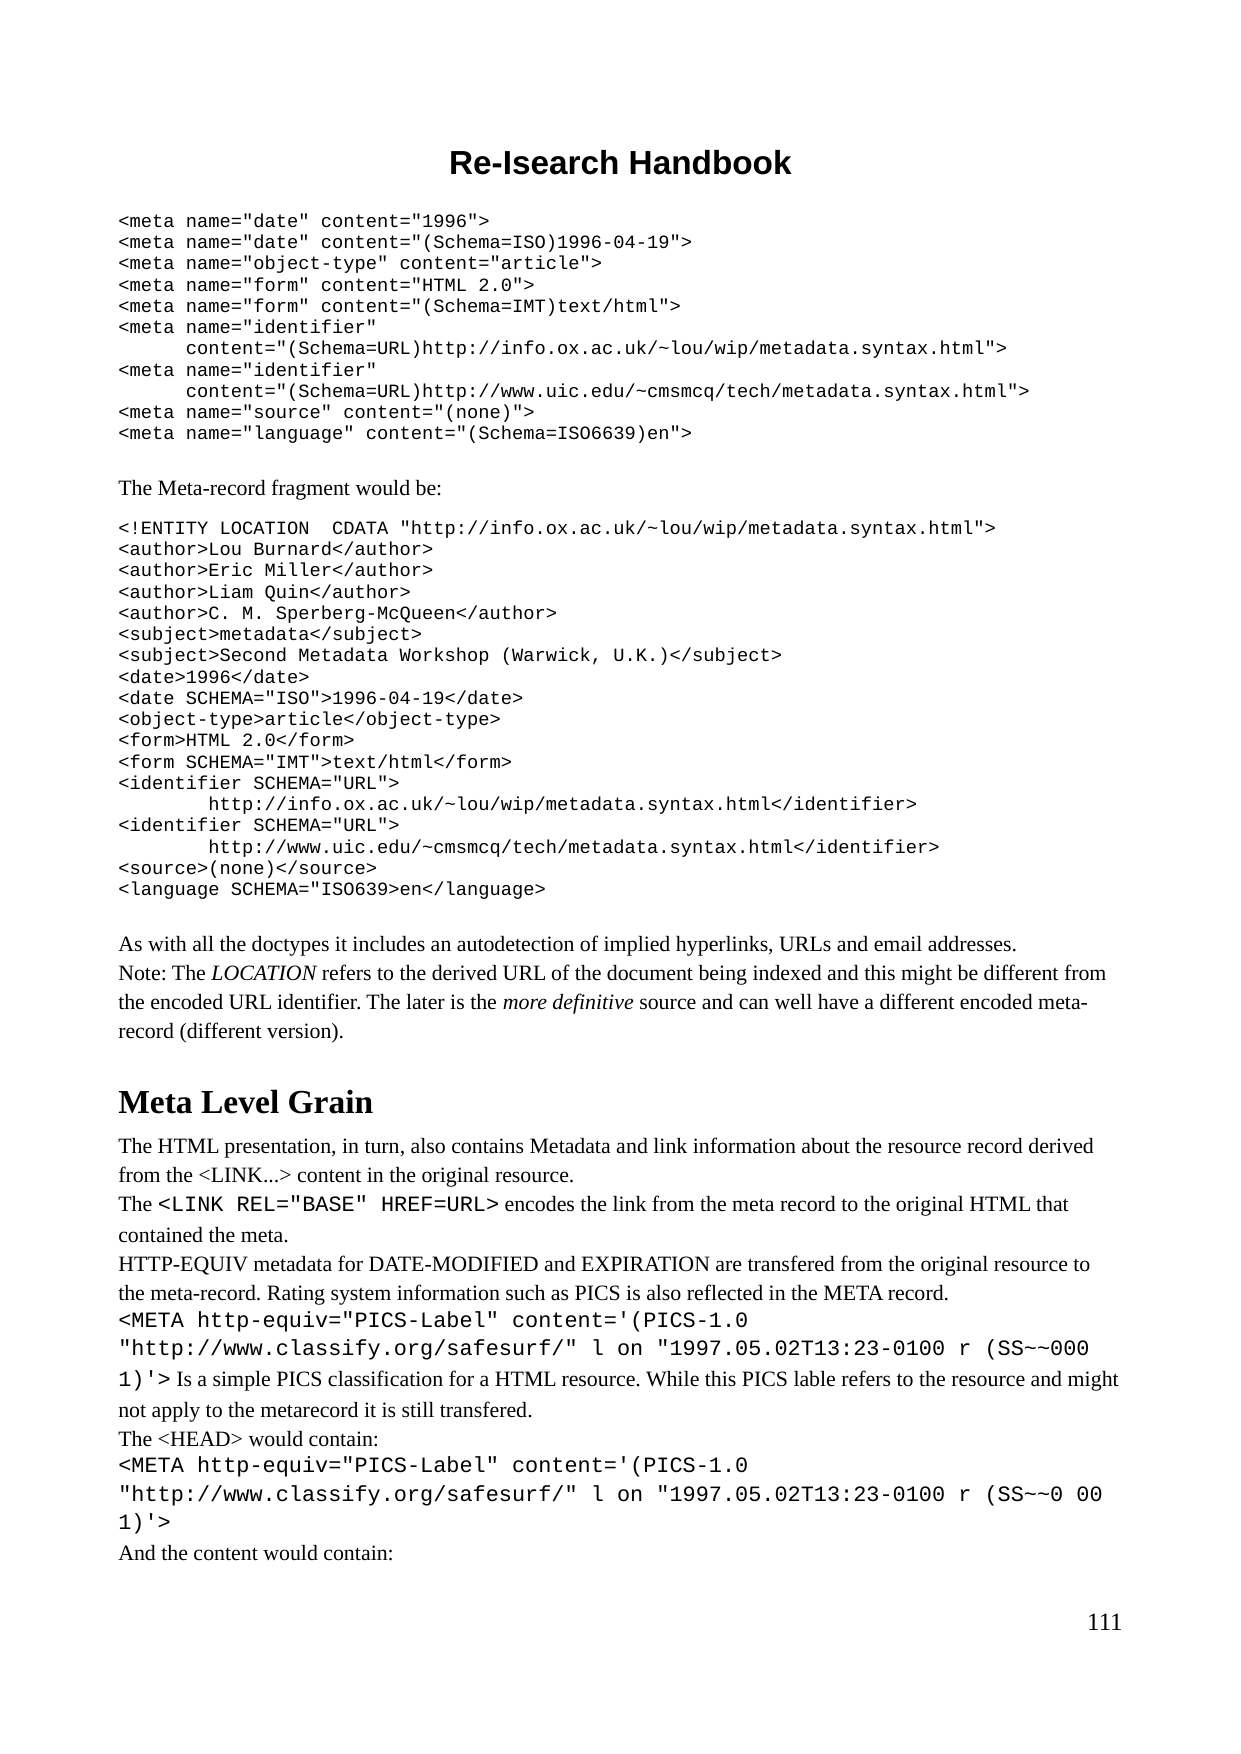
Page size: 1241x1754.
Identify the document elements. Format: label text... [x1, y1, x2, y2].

text <meta name="source" content="(none)"> [118, 403, 1122, 424]
text http://info.ox.ac.uk/~lou/wip/metadata.syntax.html</identifier> [118, 795, 1122, 816]
text <meta name="language" content="(Schema=ISO6639)en"> [118, 424, 1122, 445]
text <identifier SCHEMA="URL"> [118, 816, 1122, 837]
text content="(Schema=URL)http://info.ox.ac.uk/~lou/wip/metadata.syntax.html"> [118, 339, 1122, 360]
text <date SCHEMA="ISO">1996-04-19</date> [118, 689, 1122, 710]
text <meta name="date" content="(Schema=ISO)1996-04-19"> [118, 233, 1122, 254]
text <date>1996</date> [118, 667, 1122, 689]
text <author>C. M. Sperberg-McQueen</author> [118, 604, 1122, 625]
text As with all the doctypes it includes an autodetection of implied hyperlinks, URLs and email addresses. [118, 931, 1122, 956]
subtitle Meta Level Grain [118, 1082, 1122, 1121]
text <meta name="identifier" [118, 360, 1122, 382]
text The <LINK REL="BASE" HREF=URL> encodes the link from the meta record to the original HTML that contained the meta. [118, 1191, 1122, 1247]
text http://www.uic.edu/~cmsmcq/tech/metadata.syntax.html</identifier> [118, 837, 1122, 859]
text The <HEAD> would contain: <META http-equiv="PICS-Label" content='(PICS-1.0 "http://www.classify.org/safesurf/" l on "1997.05.02T13:23-0100 r (SS~~0 00 1)'> And the content would contain: [118, 1426, 1122, 1565]
text <source>(none)</source> [118, 859, 1122, 880]
text <form>HTML 2.0</form> [118, 731, 1122, 752]
text <subject>Second Metadata Workshop (Warwick, U.K.)</subject> [118, 646, 1122, 667]
text The Meta-record fragment would be: [118, 475, 1122, 500]
text <meta name="form" content="HTML 2.0"> [118, 275, 1122, 297]
text <object-type>article</object-type> [118, 710, 1122, 731]
text The HTML presentation, in turn, also contains Metadata and link information about the resource record derived from the <LINK...> content in the original resource. [118, 1133, 1122, 1188]
text <meta name="form" content="(Schema=IMT)text/html"> [118, 297, 1122, 318]
text Note: The LOCATION refers to the derived URL of the document being indexed and this might be different from the encoded URL identifier. The later is the more definitive source and can well have a different encoded meta-record (different version). [118, 960, 1122, 1043]
text <!ENTITY LOCATION CDATA "http://info.ox.ac.uk/~lou/wip/metadata.syntax.html"> [118, 519, 1122, 540]
text <meta name="identifier" [118, 318, 1122, 339]
text HTTP-EQUIV metadata for DATE-MODIFIED and EXPIRATION are transfered from the original resource to the meta-record. Rating system information such as PICS is also reflected in the META record. <META http-equiv="PICS-Label" content='(PICS-1.0 "http://www.classify.org/safesurf/" l on "1997.05.02T13:23-0100 r (SS~~000 1)'> Is a simple PICS classification for a HTML resource. While this PICS lable refers to the resource and might not apply to the metarecord it is still transfered. [118, 1251, 1122, 1422]
text content="(Schema=URL)http://www.uic.edu/~cmsmcq/tech/metadata.syntax.html"> [118, 382, 1122, 403]
text <form SCHEMA="IMT">text/html</form> [118, 752, 1122, 774]
text <author>Lou Burnard</author> [118, 540, 1122, 561]
text <meta name="date" content="1996"> [118, 212, 1122, 233]
text <meta name="object-type" content="article"> [118, 254, 1122, 275]
text <identifier SCHEMA="URL"> [118, 774, 1122, 795]
text <subject>metadata</subject> [118, 625, 1122, 646]
text <author>Eric Miller</author> [118, 561, 1122, 582]
text <author>Liam Quin</author> [118, 582, 1122, 604]
text <language SCHEMA="ISO639>en</language> [118, 880, 1122, 901]
